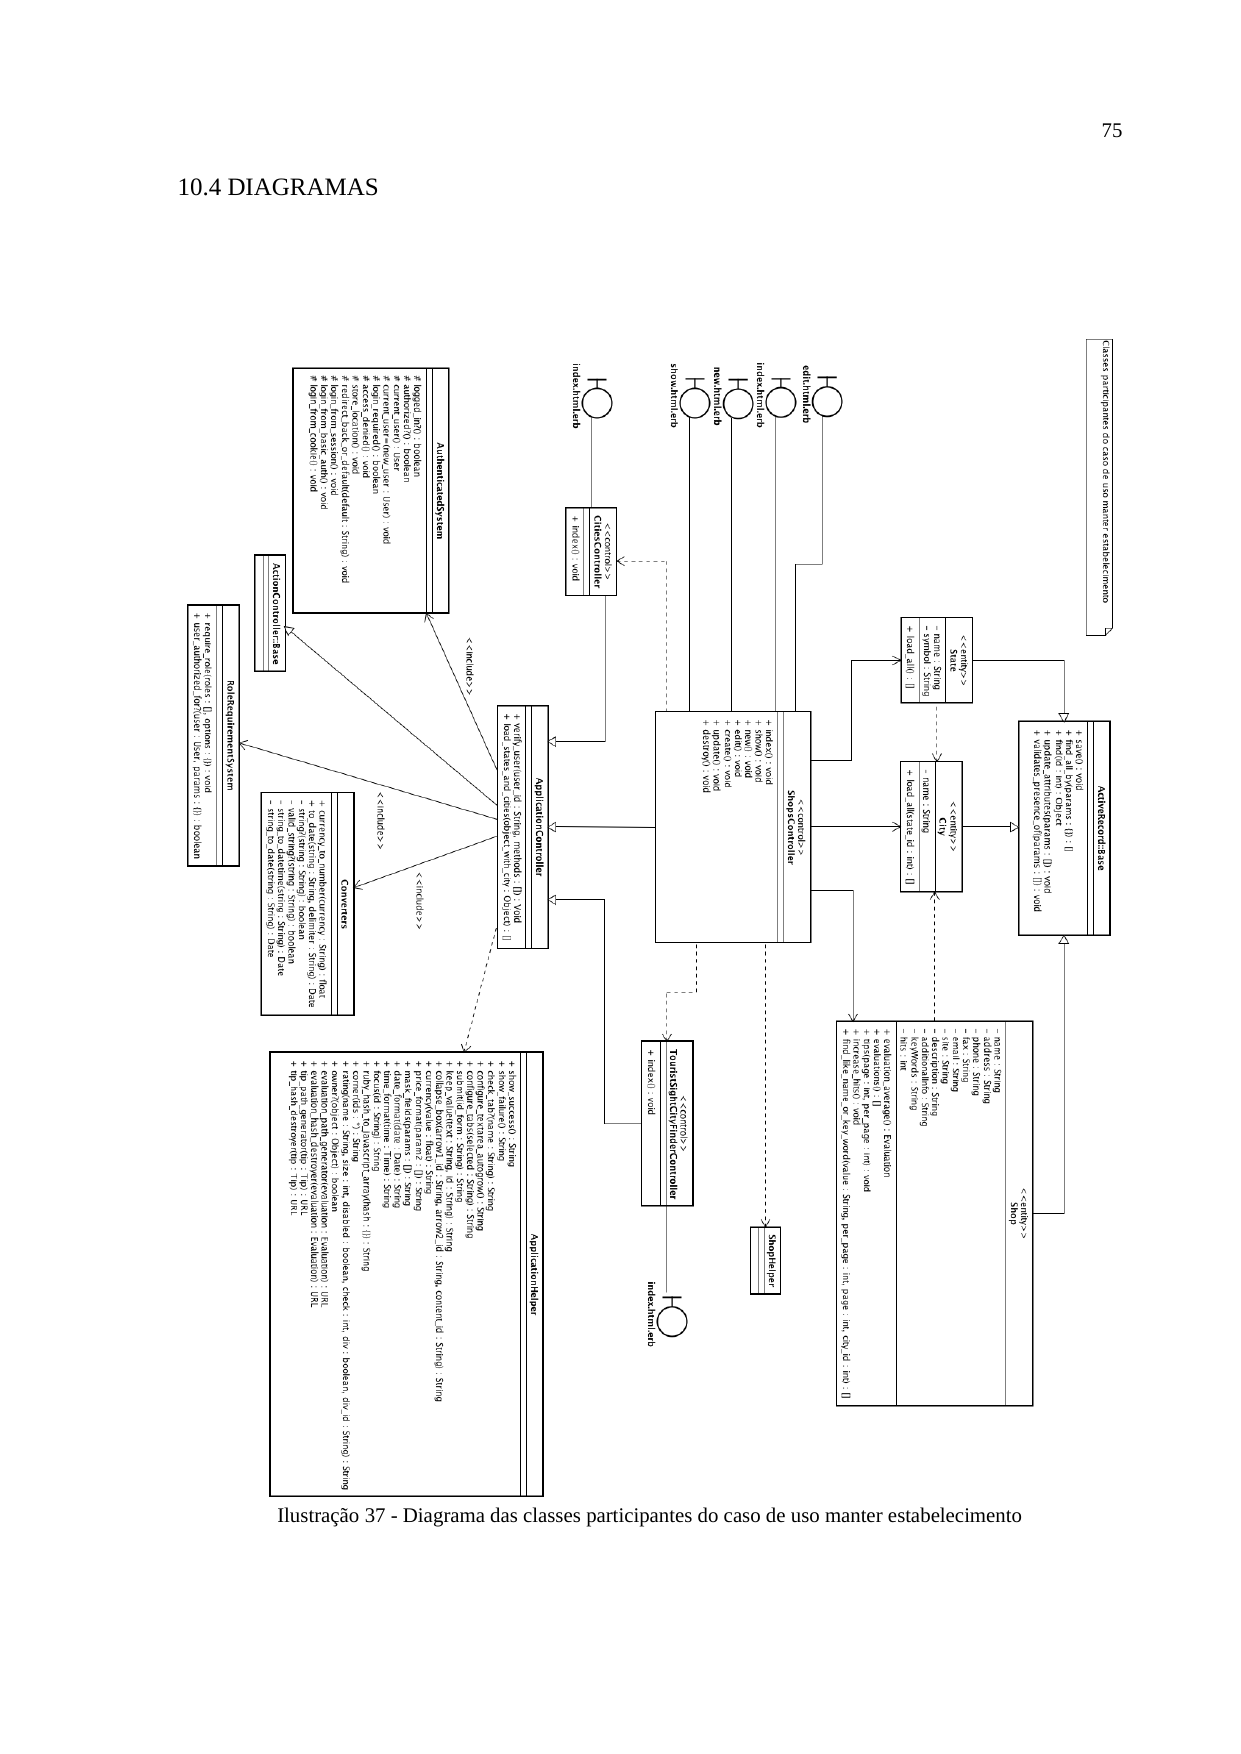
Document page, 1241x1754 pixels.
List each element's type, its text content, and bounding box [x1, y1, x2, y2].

text Ilustração 37 - Diagrama das classes participantes do caso de uso manter estabelecimento [180, 1504, 1119, 1527]
subtitle Diagramas [177, 172, 1122, 200]
picture [180, 331, 1120, 1504]
